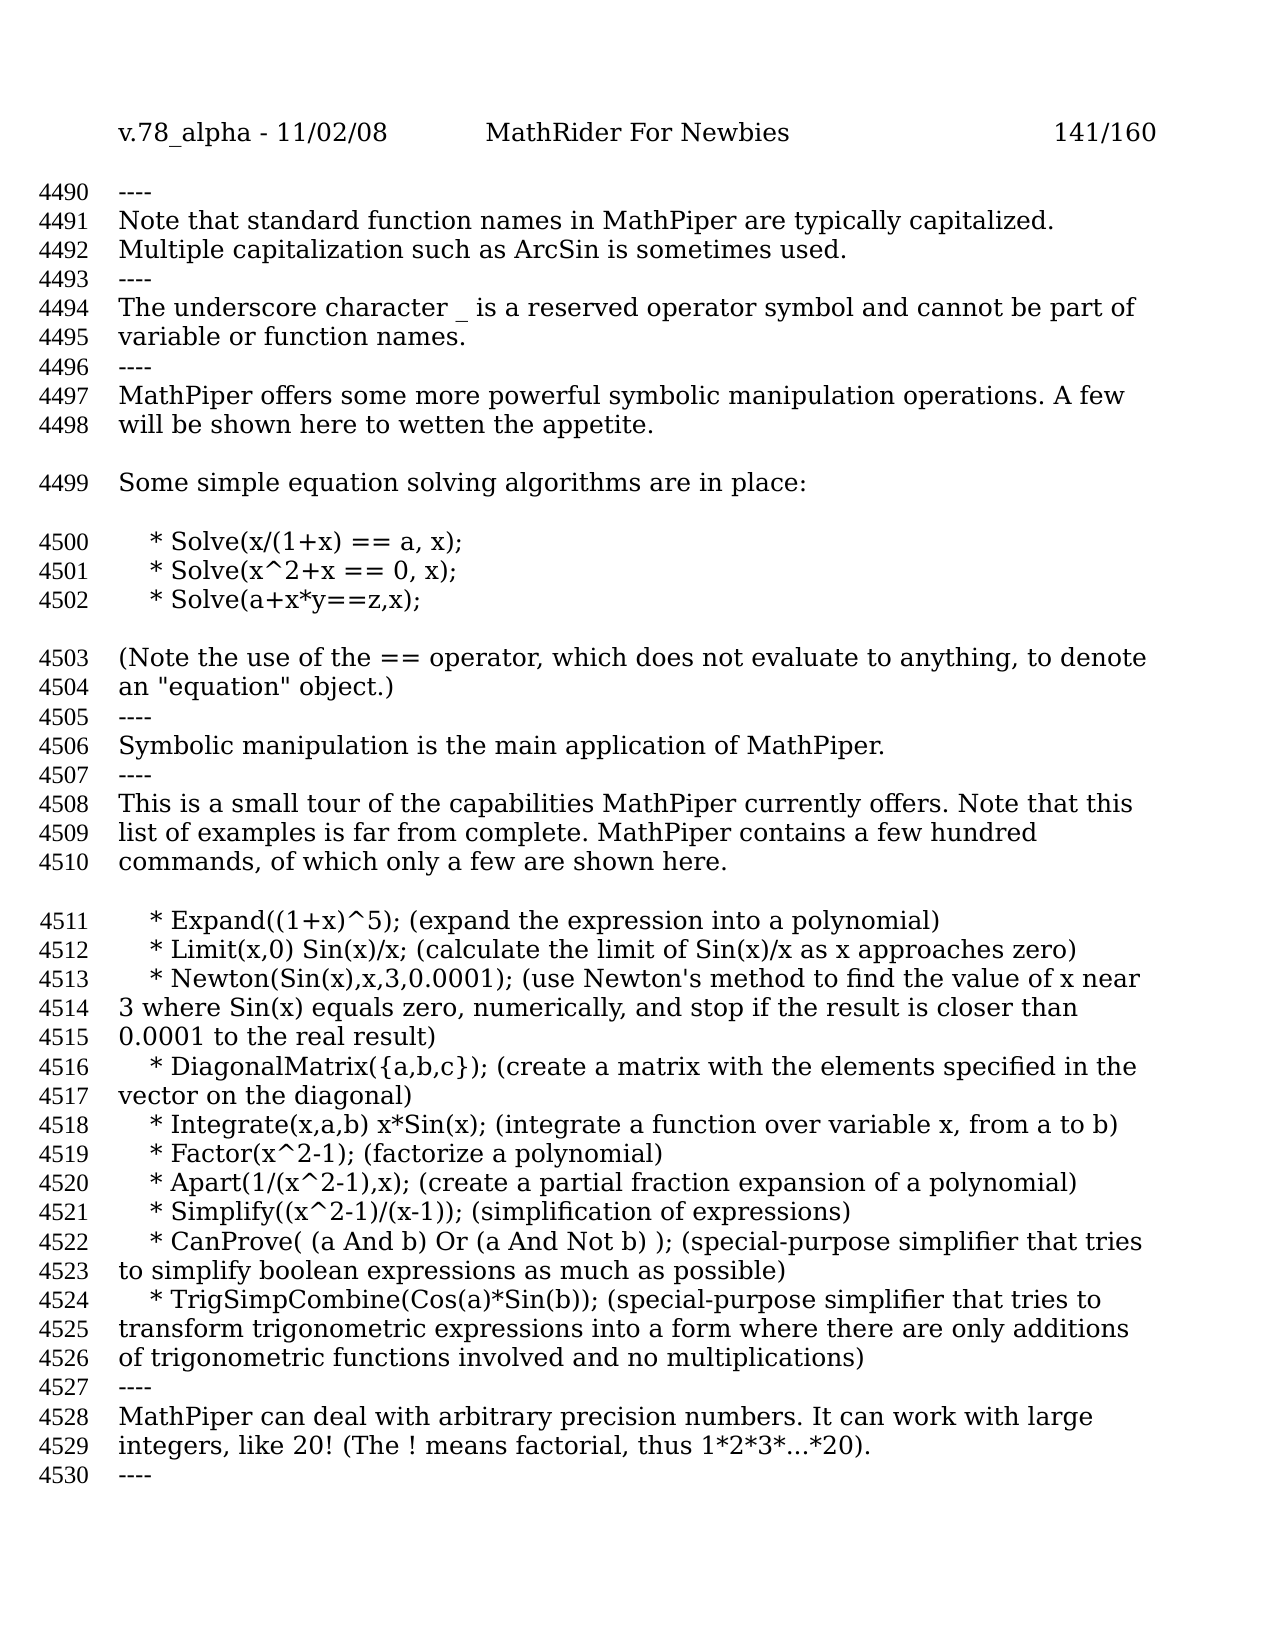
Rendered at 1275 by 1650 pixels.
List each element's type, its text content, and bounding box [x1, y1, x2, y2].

text * Simplify((x^2-1)/(x-1)); (simplification of expressions) [118, 1198, 1157, 1227]
text ---- [118, 264, 1157, 293]
text * CanProve( (a And b) Or (a And Not b) ); (special-purpose simplifier that tries to simplify boolean expressions as much as possible) [118, 1227, 1157, 1285]
text ---- [118, 760, 1157, 789]
text (Note the use of the == operator, which does not evaluate to anything, to denote an "equation" object.) [118, 643, 1157, 702]
text This is a small tour of the capabilities MathPiper currently offers. Note that this list of examples is far from complete. MathPiper contains a few hundred commands, of which only a few are shown here. [118, 789, 1157, 877]
text * Apart(1/(x^2-1),x); (create a partial fraction expansion of a polynomial) [118, 1168, 1157, 1198]
text * Expand((1+x)^5); (expand the expression into a polynomial) [118, 906, 1157, 935]
text * Newton(Sin(x),x,3,0.0001); (use Newton's method to find the value of x near 3 where Sin(x) equals zero, numerically, and stop if the result is closer than 0.0001 to the real result) [118, 964, 1157, 1052]
text * Integrate(x,a,b) x*Sin(x); (integrate a function over variable x, from a to b) [118, 1110, 1157, 1139]
text MathPiper offers some more powerful symbolic manipulation operations. A few will be shown here to wetten the appetite. [118, 381, 1157, 439]
text * Limit(x,0) Sin(x)/x; (calculate the limit of Sin(x)/x as x approaches zero) [118, 935, 1157, 964]
text * Solve(x^2+x == 0, x); [118, 556, 1157, 585]
text * Solve(a+x*y==z,x); [118, 585, 1157, 614]
text * TrigSimpCombine(Cos(a)*Sin(b)); (special-purpose simplifier that tries to transform trigonometric expressions into a form where there are only additions of trigonometric functions involved and no multiplications) [118, 1285, 1157, 1373]
text ---- [118, 1373, 1157, 1402]
text * Factor(x^2-1); (factorize a polynomial) [118, 1139, 1157, 1168]
text Some simple equation solving algorithms are in place: [118, 468, 1157, 498]
text Symbolic manipulation is the main application of MathPiper. [118, 731, 1157, 760]
text MathPiper can deal with arbitrary precision numbers. It can work with large integers, like 20! (The ! means factorial, thus 1*2*3*...*20). [118, 1402, 1157, 1460]
text ---- [118, 352, 1157, 381]
text ---- [118, 177, 1157, 206]
text ---- [118, 1460, 1157, 1489]
text * Solve(x/(1+x) == a, x); [118, 527, 1157, 556]
text Note that standard function names in MathPiper are typically capitalized. Multiple capitalization such as ArcSin is sometimes used. [118, 206, 1157, 264]
text The underscore character _ is a reserved operator symbol and cannot be part of variable or function names. [118, 293, 1157, 352]
text * DiagonalMatrix({a,b,c}); (create a matrix with the elements specified in the vector on the diagonal) [118, 1052, 1157, 1110]
text ---- [118, 702, 1157, 731]
